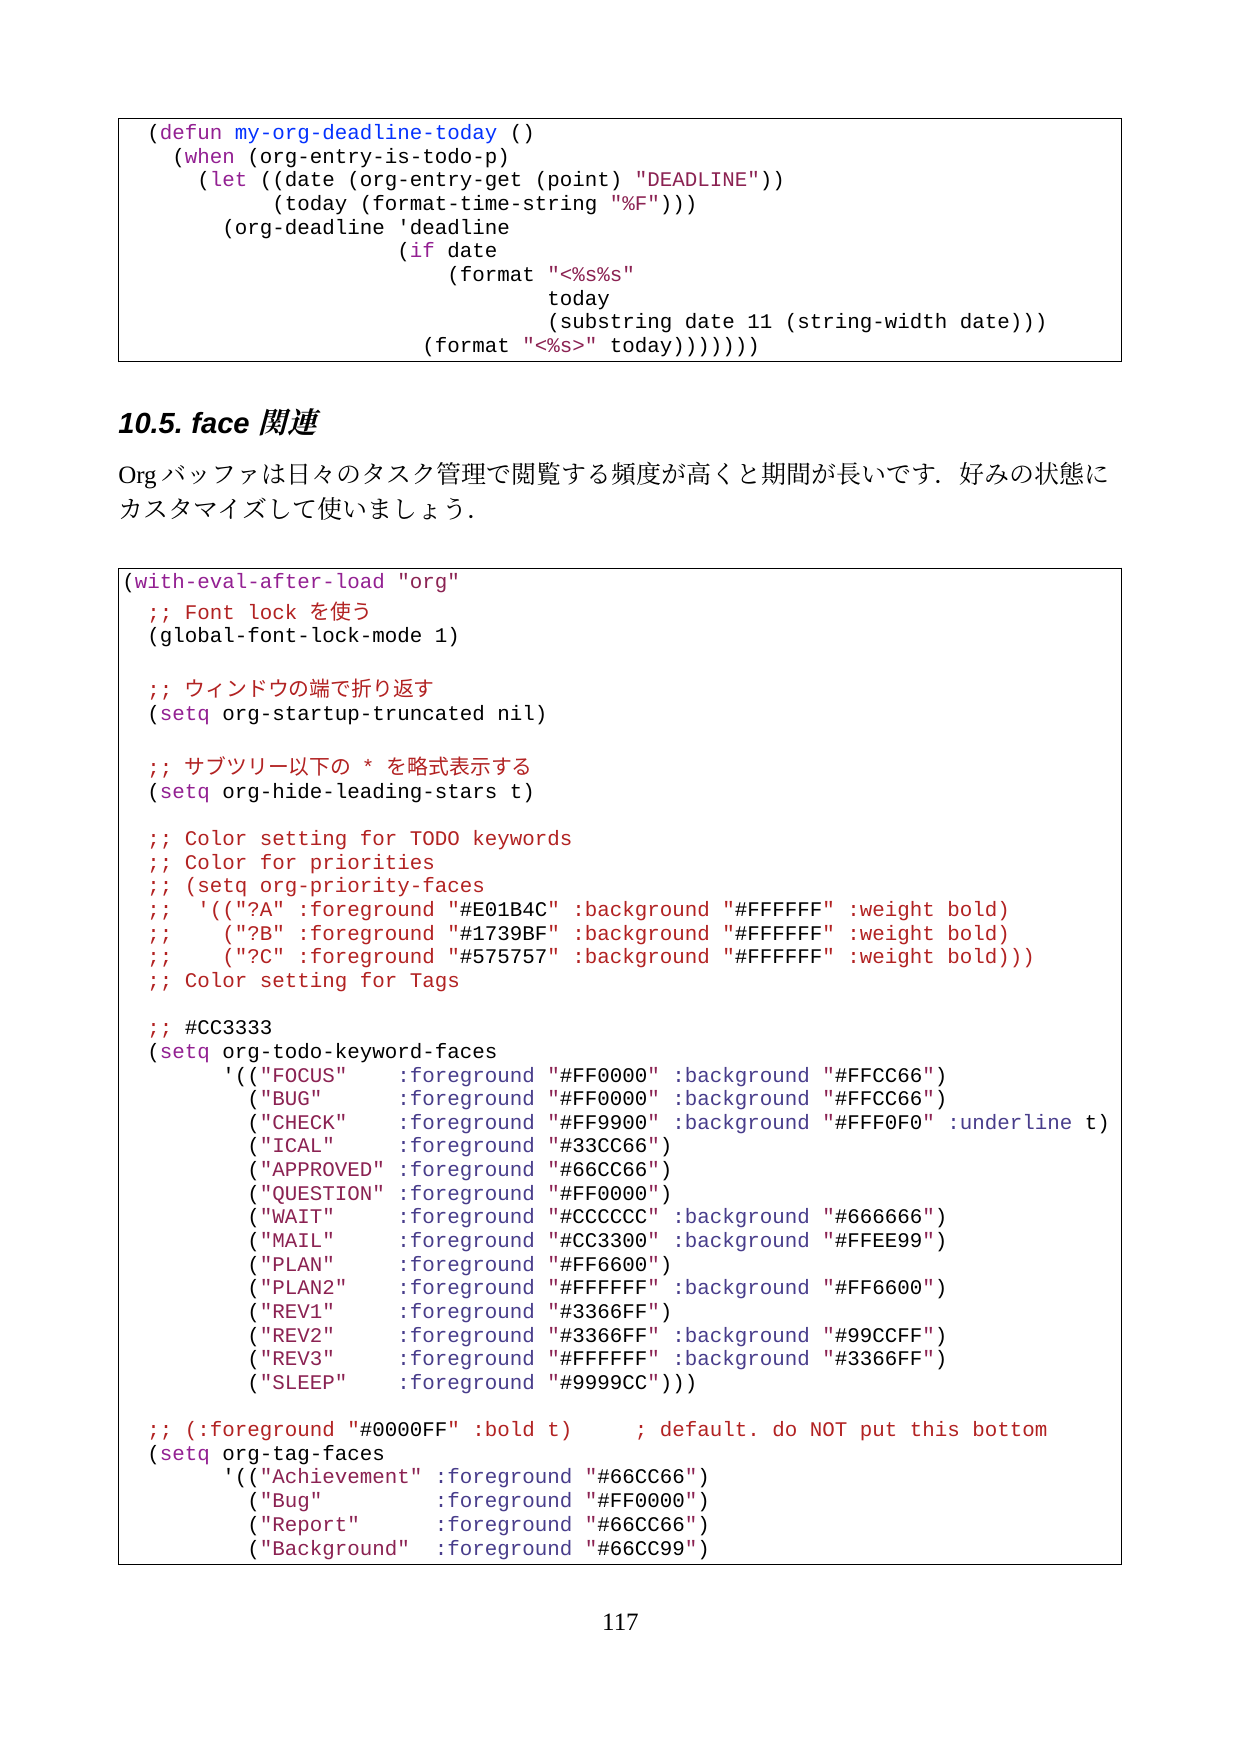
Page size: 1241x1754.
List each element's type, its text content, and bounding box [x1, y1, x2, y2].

text ("REV1" :foreground "#3366FF") [119, 1297, 1121, 1321]
subtitle face 関連 [118, 400, 1122, 442]
text ("WAIT" :foreground "#CCCCCC" :background "#666666") [119, 1202, 1121, 1226]
text (if date [119, 236, 1121, 260]
text ;; (:foreground "#0000FF" :bold t) ; default. do NOT put this bottom [119, 1415, 1121, 1439]
text (setq org-startup-truncated nil) [119, 699, 1121, 723]
text ;; (setq org-priority-faces [119, 871, 1121, 895]
text (when (org-entry-is-todo-p) [119, 142, 1121, 165]
text ;; ("?C" :foreground "#575757" :background "#FFFFFF" :weight bold))) [119, 942, 1121, 966]
text (global-font-lock-mode 1) [119, 621, 1121, 645]
text (with-eval-after-load "org" [119, 569, 1121, 591]
text ("Report" :foreground "#66CC66") [119, 1510, 1121, 1533]
text ("ICAL" :foreground "#33CC66") [119, 1132, 1121, 1155]
text ("REV2" :foreground "#3366FF" :background "#99CCFF") [119, 1321, 1121, 1344]
text ("QUESTION" :foreground "#FF0000") [119, 1179, 1121, 1202]
text (format "<%s>" today))))))) [119, 331, 1121, 361]
text ;; Font lock を使う [119, 591, 1121, 621]
text Orgバッファは日々のタスク管理で閲覧する頻度が高くと期間が長いです．好みの状態にカスタマイズして使いましょう． [118, 454, 1122, 555]
text (org-deadline 'deadline [119, 213, 1121, 236]
text today [119, 284, 1121, 307]
text ("PLAN" :foreground "#FF6600") [119, 1250, 1121, 1273]
text ;; サブツリー以下の * を略式表示する [119, 746, 1121, 777]
text (setq org-tag-faces [119, 1439, 1121, 1463]
text ("APPROVED" :foreground "#66CC66") [119, 1155, 1121, 1179]
text '(("Achievement" :foreground "#66CC66") [119, 1463, 1121, 1486]
text (setq org-hide-leading-stars t) [119, 777, 1121, 801]
text ;; ("?B" :foreground "#1739BF" :background "#FFFFFF" :weight bold) [119, 919, 1121, 942]
text ("PLAN2" :foreground "#FFFFFF" :background "#FF6600") [119, 1273, 1121, 1297]
text ("BUG" :foreground "#FF0000" :background "#FFCC66") [119, 1084, 1121, 1108]
text (format "<%s%s" [119, 260, 1121, 284]
text ("REV3" :foreground "#FFFFFF" :background "#3366FF") [119, 1344, 1121, 1368]
text (let ((date (org-entry-get (point) "DEADLINE")) [119, 165, 1121, 189]
text ;; Color setting for Tags [119, 966, 1121, 990]
text ("Background" :foreground "#66CC99") [119, 1533, 1121, 1564]
text '(("FOCUS" :foreground "#FF0000" :background "#FFCC66") [119, 1061, 1121, 1084]
text ;; '(("?A" :foreground "#E01B4C" :background "#FFFFFF" :weight bold) [119, 895, 1121, 919]
text ;; #CC3333 [119, 1013, 1121, 1037]
text ;; ウィンドウの端で折り返す [119, 669, 1121, 699]
text ;; Color for priorities [119, 848, 1121, 871]
text ("SLEEP" :foreground "#9999CC"))) [119, 1368, 1121, 1392]
text (setq org-todo-keyword-faces [119, 1037, 1121, 1061]
text ("Bug" :foreground "#FF0000") [119, 1486, 1121, 1510]
text (defun my-org-deadline-today () [119, 119, 1121, 142]
text (substring date 11 (string-width date))) [119, 307, 1121, 331]
text ;; Color setting for TODO keywords [119, 824, 1121, 848]
text (today (format-time-string "%F"))) [119, 189, 1121, 213]
text ("MAIL" :foreground "#CC3300" :background "#FFEE99") [119, 1226, 1121, 1250]
text ("CHECK" :foreground "#FF9900" :background "#FFF0F0" :underline t) [119, 1108, 1121, 1132]
